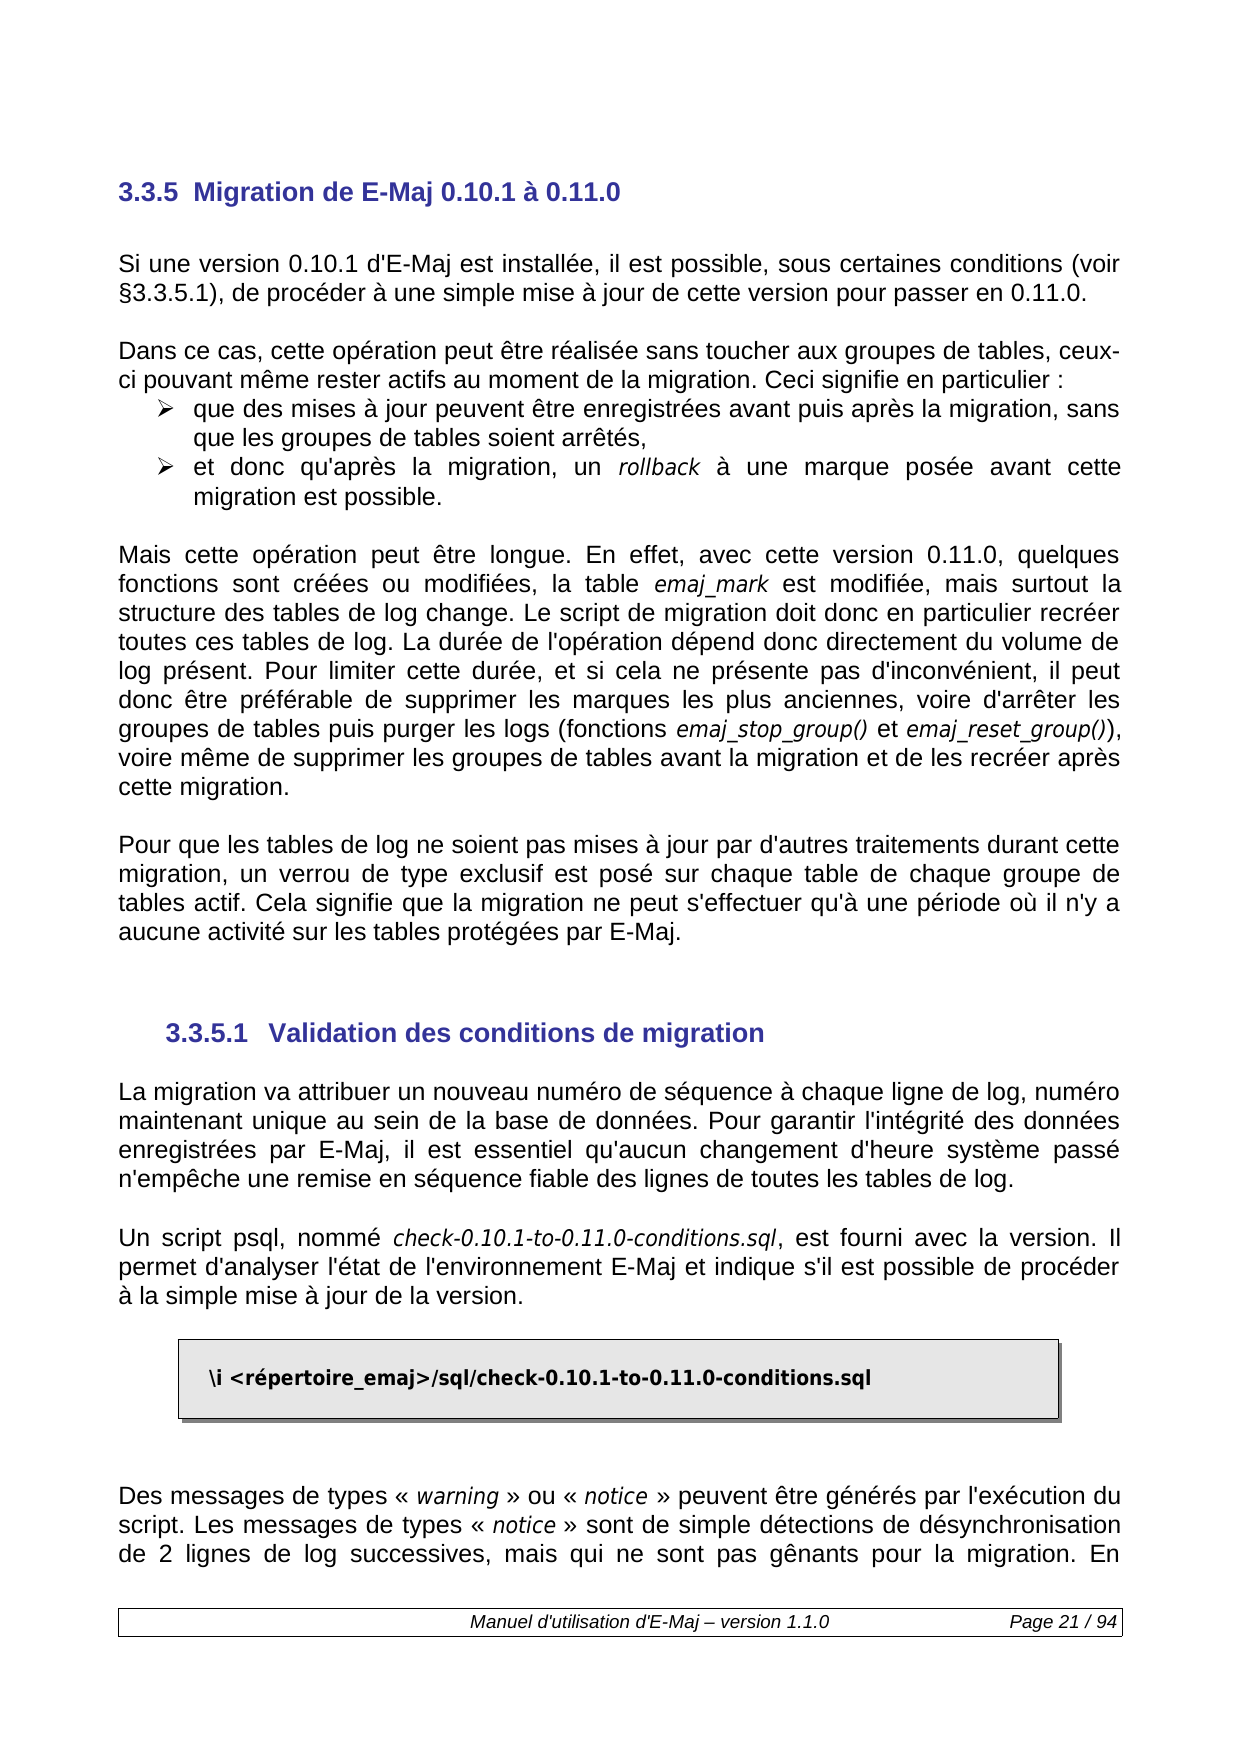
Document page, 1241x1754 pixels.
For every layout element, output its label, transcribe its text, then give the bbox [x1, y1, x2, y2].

text La migration va attribuer un nouveau numéro de séquence à chaque ligne de log, numéro maintenant unique au sein de la base de données. Pour garantir l'intégrité des données enregistrées par E-Maj, il est essentiel qu'aucun changement d'heure système passé n'empêche une remise en séquence fiable des lignes de toutes les tables de log. [118, 1077, 1122, 1193]
subtitle Validation des conditions de migration [165, 1017, 1122, 1048]
text Pour que les tables de log ne soient pas mises à jour par d'autres traitements durant cette migration, un verrou de type exclusif est posé sur chaque table de chaque groupe de tables actif. Cela signifie que la migration ne peut s'effectuer qu'à une période où il n'y a aucune activité sur les tables protégées par E-Maj. [118, 830, 1122, 946]
list que des mises à jour peuvent être enregistrées avant puis après la migration, sans que les groupes de tables soient arrêtés, [156, 394, 1122, 452]
text Si une version 0.10.1 d'E-Maj est installée, il est possible, sous certaines conditions (voir §3.3.5.1), de procéder à une simple mise à jour de cette version pour passer en 0.11.0. [118, 249, 1122, 307]
text Des messages de types « warning » ou « notice » peuvent être générés par l'exécution du script. Les messages de types « notice » sont de simple détections de désynchronisation de 2 lignes de log successives, mais qui ne sont pas gênants pour la migration. En [118, 1481, 1122, 1568]
text Dans ce cas, cette opération peut être réalisée sans toucher aux groupes de tables, ceux-ci pouvant même rester actifs au moment de la migration. Ceci signifie en particulier : [118, 336, 1122, 394]
text \i <répertoire_emaj>/sql/check-0.10.1-to-0.11.0-conditions.sql [179, 1363, 1058, 1388]
text Mais cette opération peut être longue. En effet, avec cette version 0.11.0, quelques fonctions sont créées ou modifiées, la table emaj_mark est modifiée, mais surtout la structure des tables de log change. Le script de migration doit donc en particulier recréer toutes ces tables de log. La durée de l'opération dépend donc directement du volume de log présent. Pour limiter cette durée, et si cela ne présente pas d'inconvénient, il peut donc être préférable de supprimer les marques les plus anciennes, voire d'arrêter les groupes de tables puis purger les logs (fonctions emaj_stop_group() et emaj_reset_group()), voire même de supprimer les groupes de tables avant la migration et de les recréer après cette migration. [118, 539, 1122, 801]
list et donc qu'après la migration, un rollback à une marque posée avant cette migration est possible. [156, 452, 1122, 510]
subtitle Migration de E-Maj 0.10.1 à 0.11.0 [118, 176, 1122, 207]
text Un script psql, nommé check-0.10.1-to-0.11.0-conditions.sql, est fourni avec la version. Il permet d'analyser l'état de l'environnement E-Maj et indique s'il est possible de procéder à la simple mise à jour de la version. [118, 1222, 1122, 1309]
